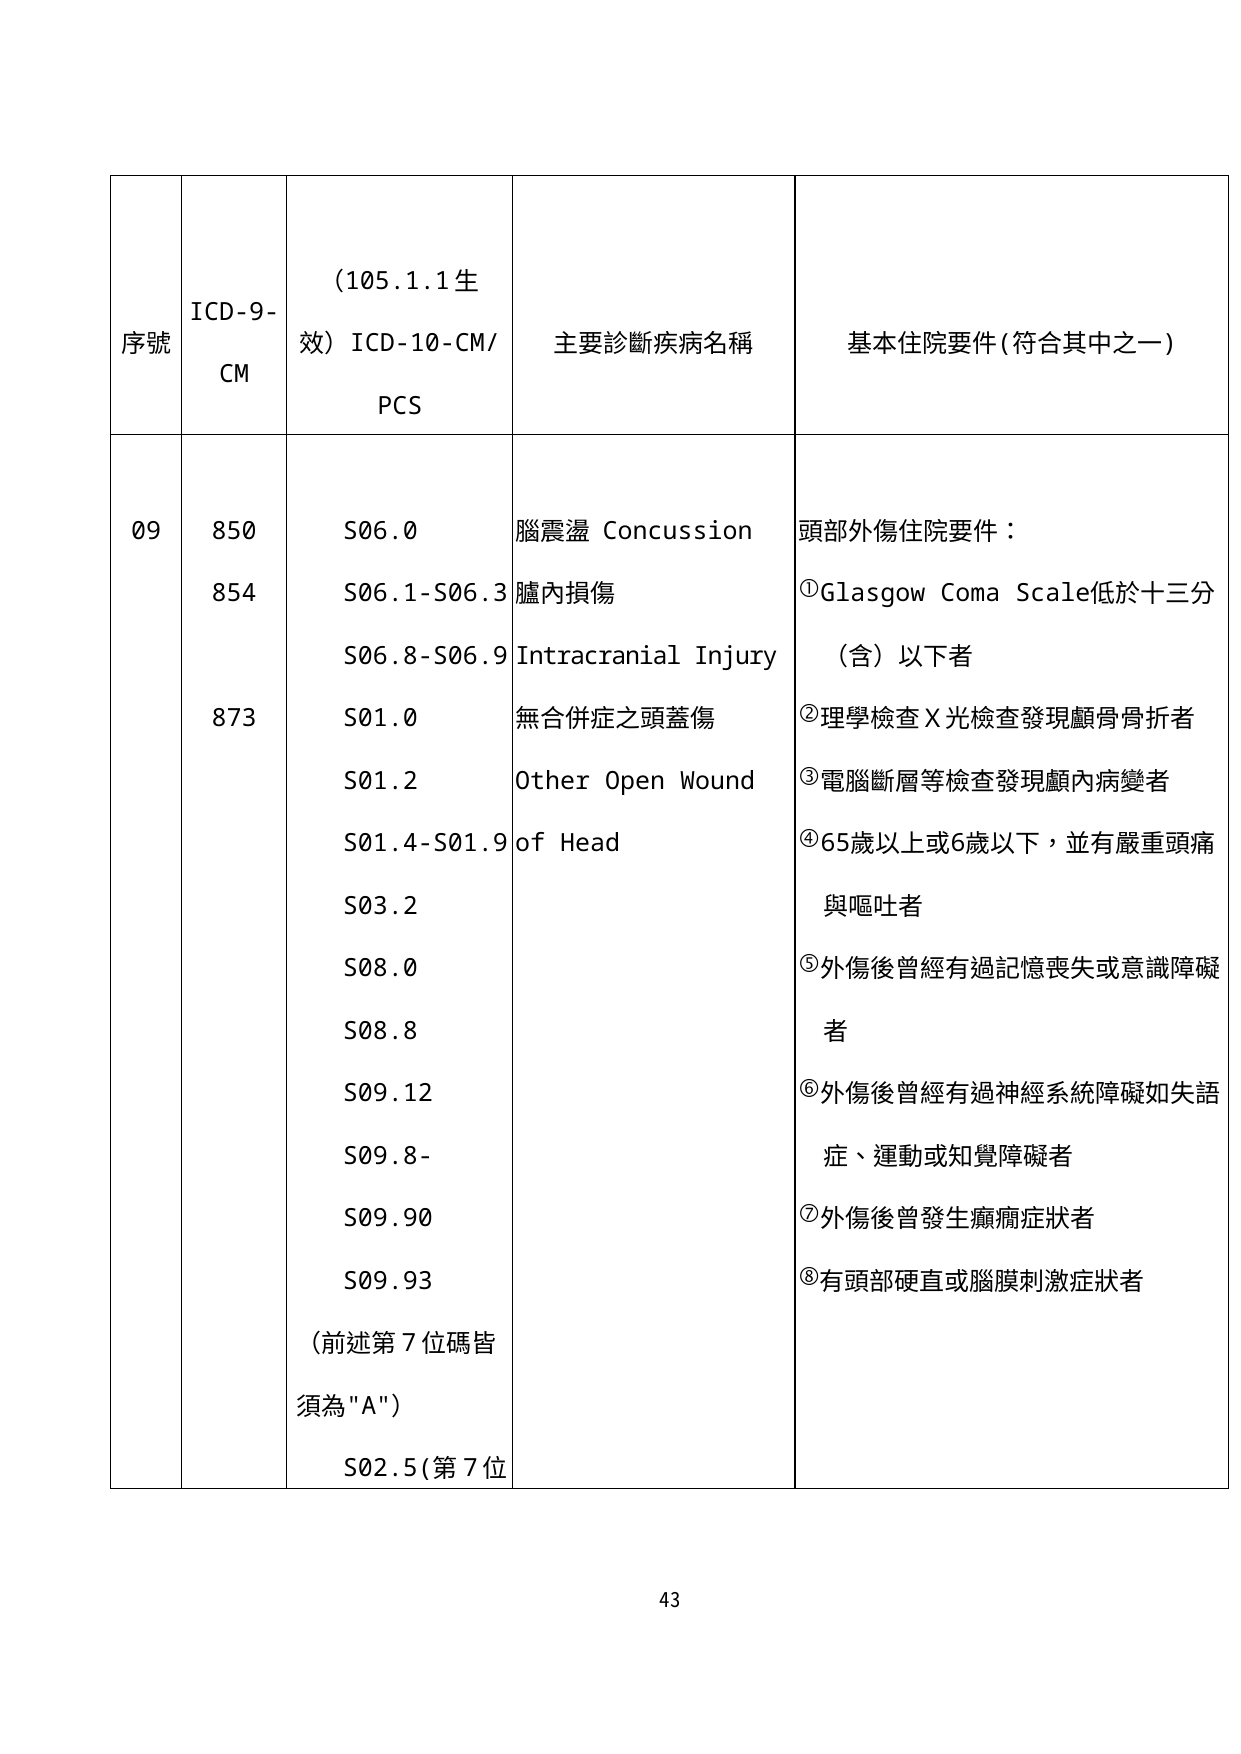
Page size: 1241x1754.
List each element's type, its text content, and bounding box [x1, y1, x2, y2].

table_header 序號 [111, 176, 181, 434]
table_header ICD-9-CM [182, 176, 286, 434]
table_cell 850 854 873 [182, 435, 286, 1488]
table_header （105.1.1生效）ICD-10-CM/PCS [287, 176, 512, 434]
table_cell 頭部外傷住院要件： Glasgow Coma Scale低於十三分（含）以下者 理學檢查Ｘ光檢查發現顱骨骨折者 電腦斷層等檢查發現顱內病變者 65歲以上或6歲以下，並有嚴重頭痛與嘔吐者 外傷後曾經有過記憶喪失或意識障礙者 外傷後曾經有過神經系統障礙如失語症、運動或知覺障礙者 p外傷後曾發生癲癇症狀者 q有頭部硬直或腦膜刺激症狀者 [796, 435, 1228, 1488]
table_header 基本住院要件(符合其中之一) [796, 176, 1228, 434]
table_cell S06.0 S06.1-S06.3 S06.8-S06.9 S01.0 S01.2 S01.4-S01.9 S03.2 S08.0 S08.8 S09.12 S09.8-S09.90 S09.93 （前述第7位碼皆須為"A"） S02.5(第7位 [287, 435, 512, 1488]
table_cell 09 [111, 435, 181, 1488]
table_cell 腦震盪 Concussion 臚內損傷 Intracranial Injury 無合併症之頭蓋傷 Other Open Wound of Head [513, 435, 794, 1488]
table_header 主要診斷疾病名稱 [513, 176, 794, 434]
